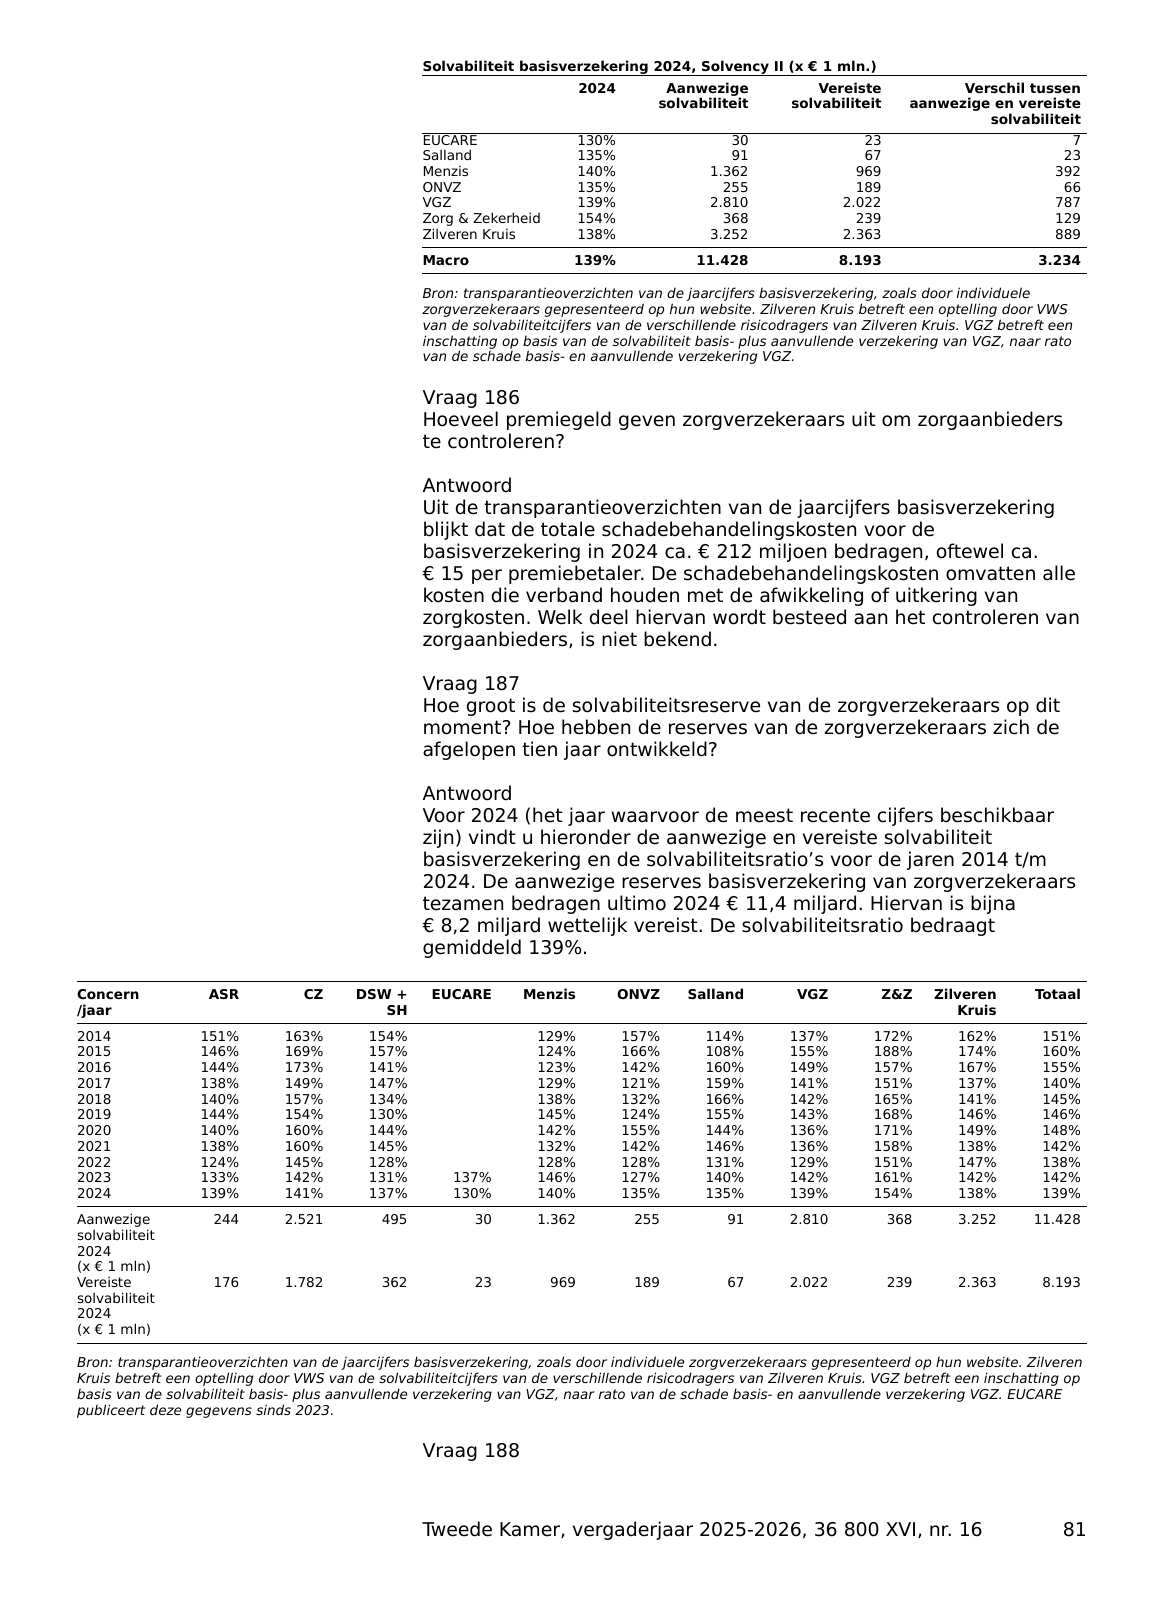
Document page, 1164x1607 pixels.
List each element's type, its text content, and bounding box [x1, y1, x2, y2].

table_cell 138% [918, 1139, 1002, 1154]
table_cell 130% [413, 1186, 497, 1206]
table_cell 121% [582, 1076, 666, 1091]
table_cell 127% [582, 1170, 666, 1186]
table_cell 169% [245, 1044, 329, 1060]
table_header Z&Z [834, 982, 918, 1023]
table_cell 139% [750, 1186, 834, 1206]
table_cell 368 [622, 211, 754, 227]
table_cell 145% [329, 1139, 413, 1154]
table_cell 151% [834, 1076, 918, 1091]
table_cell 2014 [77, 1024, 161, 1044]
table_cell [413, 1107, 497, 1123]
table_cell 91 [622, 148, 754, 164]
table_cell 159% [666, 1076, 750, 1091]
table_cell 67 [754, 148, 887, 164]
table_cell 155% [666, 1107, 750, 1123]
table_cell 135% [666, 1186, 750, 1206]
table_cell 160% [666, 1060, 750, 1076]
table_header Zilveren Kruis [918, 982, 1002, 1023]
table_cell 145% [498, 1107, 582, 1123]
table_cell [413, 1044, 497, 1060]
table_cell 23 [754, 134, 887, 148]
table_cell 136% [750, 1123, 834, 1139]
table_cell 142% [750, 1170, 834, 1186]
table_cell 188% [834, 1044, 918, 1060]
table_cell 128% [329, 1154, 413, 1170]
table_cell 160% [245, 1139, 329, 1154]
table_cell 151% [834, 1154, 918, 1170]
table_cell 128% [582, 1154, 666, 1170]
table_cell 108% [666, 1044, 750, 1060]
table_header Salland [666, 982, 750, 1023]
table_cell 142% [582, 1139, 666, 1154]
table_cell 11.428 [1003, 1207, 1087, 1275]
table_cell 140% [161, 1123, 245, 1139]
table_cell 138% [555, 227, 622, 247]
table_cell 154% [329, 1024, 413, 1044]
table_cell EUCARE [422, 134, 555, 148]
text Vraag 186 [422, 387, 1087, 409]
table_cell 142% [750, 1091, 834, 1107]
table_header VGZ [750, 982, 834, 1023]
table_cell Menzis [422, 164, 555, 179]
table_cell 138% [161, 1076, 245, 1091]
table_cell 239 [834, 1275, 918, 1342]
table_cell 160% [245, 1123, 329, 1139]
table_header DSW + SH [329, 982, 413, 1023]
table_cell 167% [918, 1060, 1002, 1076]
table_cell Zilveren Kruis [422, 227, 555, 247]
table_cell 149% [245, 1076, 329, 1091]
table_cell Bron: transparantieoverzichten van de jaarcijfers basisverzekering, zoals door individuele zorgverzekeraars gepresenteerd op hun website. Zilveren Kruis betreft een optelling door VWS van de solvabiliteitcijfers van de verschillende risicodragers van Zilveren Kruis. VGZ betreft een inschatting op basis van de solvabiliteit basis- plus aanvullende verzekering van VGZ, naar rato van de schade basis- en aanvullende verzekering VGZ. [422, 274, 1087, 365]
table_cell 30 [622, 134, 754, 148]
table_cell Aanwezige solvabiliteit 2024 (x € 1 mln) [77, 1207, 161, 1275]
table_cell [413, 1091, 497, 1107]
table_cell 157% [245, 1091, 329, 1107]
table_cell 124% [161, 1154, 245, 1170]
table_cell 131% [666, 1154, 750, 1170]
table_cell 137% [750, 1024, 834, 1044]
table_header EUCARE [413, 982, 497, 1023]
table_cell 137% [918, 1076, 1002, 1091]
table_cell 66 [887, 180, 1087, 195]
table_cell 1.362 [498, 1207, 582, 1275]
table_cell 147% [918, 1154, 1002, 1170]
table_cell 146% [161, 1044, 245, 1060]
table_cell Salland [422, 148, 555, 164]
table_header Totaal [1003, 982, 1087, 1023]
table_header Menzis [498, 982, 582, 1023]
table_cell Vereiste solvabiliteit 2024 (x € 1 mln) [77, 1275, 161, 1342]
table_cell 158% [834, 1139, 918, 1154]
text Uit de transparantieoverzichten van de jaarcijfers basisverzekering blijkt dat de totale schadebehandelingskosten voor de basisverzekering in 2024 ca. € 212 miljoen bedragen, oftewel ca. € 15 per premiebetaler. De schadebehandelingskosten omvatten alle kosten die verband houden met de afwikkeling of uitkering van zorgkosten. Welk deel hiervan wordt besteed aan het controleren van zorgaanbieders, is niet bekend. [422, 497, 1087, 651]
table_cell 23 [413, 1275, 497, 1342]
table_cell 787 [887, 195, 1087, 211]
table_cell 135% [582, 1186, 666, 1206]
table_cell 134% [329, 1091, 413, 1107]
table_cell 889 [887, 227, 1087, 247]
table_cell 362 [329, 1275, 413, 1342]
table_cell 139% [555, 248, 622, 273]
table_cell 135% [555, 180, 622, 195]
table_cell 163% [245, 1024, 329, 1044]
table_cell 141% [245, 1186, 329, 1206]
table_cell 146% [918, 1107, 1002, 1123]
table_cell 142% [245, 1170, 329, 1186]
table_cell [422, 76, 555, 132]
table_cell 2023 [77, 1170, 161, 1186]
table_cell 131% [329, 1170, 413, 1186]
table_cell 142% [1003, 1170, 1087, 1186]
table_header CZ [245, 982, 329, 1023]
table_cell 142% [1003, 1139, 1087, 1154]
table_cell 149% [918, 1123, 1002, 1139]
table_cell 157% [834, 1060, 918, 1076]
table_cell 166% [582, 1044, 666, 1060]
table_cell Macro [422, 248, 555, 273]
table_cell 147% [329, 1076, 413, 1091]
table_cell [413, 1076, 497, 1091]
table_cell 168% [834, 1107, 918, 1123]
text Hoe groot is de solvabiliteitsreserve van de zorgverzekeraars op dit moment? Hoe hebben de reserves van de zorgverzekeraars zich de afgelopen tien jaar ontwikkeld? [422, 695, 1087, 761]
table_cell 91 [666, 1207, 750, 1275]
table_cell 154% [555, 211, 622, 227]
table_cell 130% [329, 1107, 413, 1123]
table_cell 67 [666, 1275, 750, 1342]
table_cell [413, 1123, 497, 1139]
table_cell 132% [582, 1091, 666, 1107]
table_cell 3.234 [887, 248, 1087, 273]
table_cell 176 [161, 1275, 245, 1342]
table_cell 144% [329, 1123, 413, 1139]
table_cell Bron: transparantieoverzichten van de jaarcijfers basisverzekering, zoals door individuele zorgverzekeraars gepresenteerd op hun website. Zilveren Kruis betreft een optelling door VWS van de solvabiliteitcijfers van de verschillende risicodragers van Zilveren Kruis. VGZ betreft een inschatting op basis van de solvabiliteit basis- plus aanvullende verzekering van VGZ, naar rato van de schade basis- en aanvullende verzekering VGZ. EUCARE publiceert deze gegevens sinds 2023. [77, 1344, 1087, 1418]
table_cell 140% [555, 164, 622, 179]
table_cell 143% [750, 1107, 834, 1123]
table_header ONVZ [582, 982, 666, 1023]
table_cell 255 [622, 180, 754, 195]
table_cell 141% [329, 1060, 413, 1076]
table_cell 2.363 [918, 1275, 1002, 1342]
table_cell 144% [161, 1107, 245, 1123]
table_cell 8.193 [1003, 1275, 1087, 1342]
table_cell 2020 [77, 1123, 161, 1139]
table_cell 142% [498, 1123, 582, 1139]
table_cell 133% [161, 1170, 245, 1186]
table_cell 172% [834, 1024, 918, 1044]
table_cell 2017 [77, 1076, 161, 1091]
table_cell 136% [750, 1139, 834, 1154]
table_cell 239 [754, 211, 887, 227]
table_cell 174% [918, 1044, 1002, 1060]
table_cell 144% [666, 1123, 750, 1139]
table_cell 969 [498, 1275, 582, 1342]
table_cell 2019 [77, 1107, 161, 1123]
table_cell 2024 [555, 76, 622, 132]
table_cell 140% [1003, 1076, 1087, 1091]
text Voor 2024 (het jaar waarvoor de meest recente cijfers beschikbaar zijn) vindt u hieronder de aanwezige en vereiste solvabiliteit basisverzekering en de solvabiliteitsratio’s voor de jaren 2014 t/m 2024. De aanwezige reserves basisverzekering van zorgverzekeraars tezamen bedragen ultimo 2024 € 11,4 miljard. Hiervan is bijna € 8,2 miljard wettelijk vereist. De solvabiliteitsratio bedraagt gemiddeld 139%. [422, 805, 1087, 959]
table_cell 157% [582, 1024, 666, 1044]
table_cell 124% [498, 1044, 582, 1060]
table_cell 23 [887, 148, 1087, 164]
table_cell [413, 1154, 497, 1170]
table_cell 141% [750, 1076, 834, 1091]
table_header ASR [161, 982, 245, 1023]
table_cell 154% [245, 1107, 329, 1123]
table_cell 969 [754, 164, 887, 179]
table_cell 130% [555, 134, 622, 148]
table_cell 145% [245, 1154, 329, 1170]
table_cell Verschil tussen aanwezige en vereiste solvabiliteit [887, 76, 1087, 132]
table_cell 132% [498, 1139, 582, 1154]
table_cell 148% [1003, 1123, 1087, 1139]
table_cell 140% [666, 1170, 750, 1186]
table_cell 138% [498, 1091, 582, 1107]
table_cell 155% [750, 1044, 834, 1060]
table_cell 140% [161, 1091, 245, 1107]
table_cell 154% [834, 1186, 918, 1206]
table_cell 140% [498, 1186, 582, 1206]
table_cell Aanwezige solvabiliteit [622, 76, 754, 132]
table_cell 146% [666, 1139, 750, 1154]
table_cell 146% [1003, 1107, 1087, 1123]
table_cell 8.193 [754, 248, 887, 273]
text Vraag 187 [422, 673, 1087, 695]
table_cell 114% [666, 1024, 750, 1044]
table_header Concern /jaar [77, 982, 161, 1023]
table_cell [413, 1139, 497, 1154]
table_cell Zorg & Zekerheid [422, 211, 555, 227]
table_cell 160% [1003, 1044, 1087, 1060]
table_cell 173% [245, 1060, 329, 1076]
table_cell 151% [161, 1024, 245, 1044]
text Vraag 188 [422, 1440, 1087, 1462]
table_cell 124% [582, 1107, 666, 1123]
table_cell 244 [161, 1207, 245, 1275]
table_cell 157% [329, 1044, 413, 1060]
table_cell 2.022 [750, 1275, 834, 1342]
table_cell 139% [1003, 1186, 1087, 1206]
table_cell 2.363 [754, 227, 887, 247]
table_cell 146% [498, 1170, 582, 1186]
table_cell 2.810 [622, 195, 754, 211]
table_cell 1.782 [245, 1275, 329, 1342]
table_cell 30 [413, 1207, 497, 1275]
table_cell 139% [161, 1186, 245, 1206]
table_cell 144% [161, 1060, 245, 1076]
table_cell 155% [1003, 1060, 1087, 1076]
table_cell 2022 [77, 1154, 161, 1170]
table_cell 255 [582, 1207, 666, 1275]
table_cell 2015 [77, 1044, 161, 1060]
table_cell Vereiste solvabiliteit [754, 76, 887, 132]
table_cell 142% [582, 1060, 666, 1076]
table_cell 2018 [77, 1091, 161, 1107]
table_cell 145% [1003, 1091, 1087, 1107]
table_cell 137% [413, 1170, 497, 1186]
table_cell 129% [498, 1024, 582, 1044]
table_cell 138% [161, 1139, 245, 1154]
table_cell 129% [498, 1076, 582, 1091]
table_cell 7 [887, 134, 1087, 148]
table_cell 155% [582, 1123, 666, 1139]
text Antwoord [422, 475, 1087, 497]
table_cell 392 [887, 164, 1087, 179]
table_cell 2016 [77, 1060, 161, 1076]
table_cell 138% [1003, 1154, 1087, 1170]
text Hoeveel premiegeld geven zorgverzekeraars uit om zorgaanbieders te controleren? [422, 409, 1087, 453]
table_cell [413, 1060, 497, 1076]
table_cell ONVZ [422, 180, 555, 195]
table_cell 3.252 [622, 227, 754, 247]
table_cell 137% [329, 1186, 413, 1206]
table_cell 139% [555, 195, 622, 211]
table_cell 128% [498, 1154, 582, 1170]
table_cell 2.521 [245, 1207, 329, 1275]
table_cell 162% [918, 1024, 1002, 1044]
table_cell 2021 [77, 1139, 161, 1154]
table_cell 165% [834, 1091, 918, 1107]
table_cell 495 [329, 1207, 413, 1275]
table_cell 161% [834, 1170, 918, 1186]
table_cell 166% [666, 1091, 750, 1107]
table_cell 138% [918, 1186, 1002, 1206]
table_cell 189 [582, 1275, 666, 1342]
table_cell 2.810 [750, 1207, 834, 1275]
table_cell 2.022 [754, 195, 887, 211]
table_cell 151% [1003, 1024, 1087, 1044]
table_header Solvabiliteit basisverzekering 2024, Solvency II (x € 1 mln.) [422, 59, 1087, 75]
table_cell 135% [555, 148, 622, 164]
table_cell 189 [754, 180, 887, 195]
table_cell 129% [750, 1154, 834, 1170]
table_cell 2024 [77, 1186, 161, 1206]
table_cell 1.362 [622, 164, 754, 179]
table_cell [413, 1024, 497, 1044]
text Antwoord [422, 783, 1087, 805]
table_cell 11.428 [622, 248, 754, 273]
table_cell 123% [498, 1060, 582, 1076]
table_cell 171% [834, 1123, 918, 1139]
table_cell 142% [918, 1170, 1002, 1186]
table_cell 368 [834, 1207, 918, 1275]
table_cell VGZ [422, 195, 555, 211]
table_cell 129 [887, 211, 1087, 227]
table_cell 3.252 [918, 1207, 1002, 1275]
table_cell 141% [918, 1091, 1002, 1107]
table_cell 149% [750, 1060, 834, 1076]
